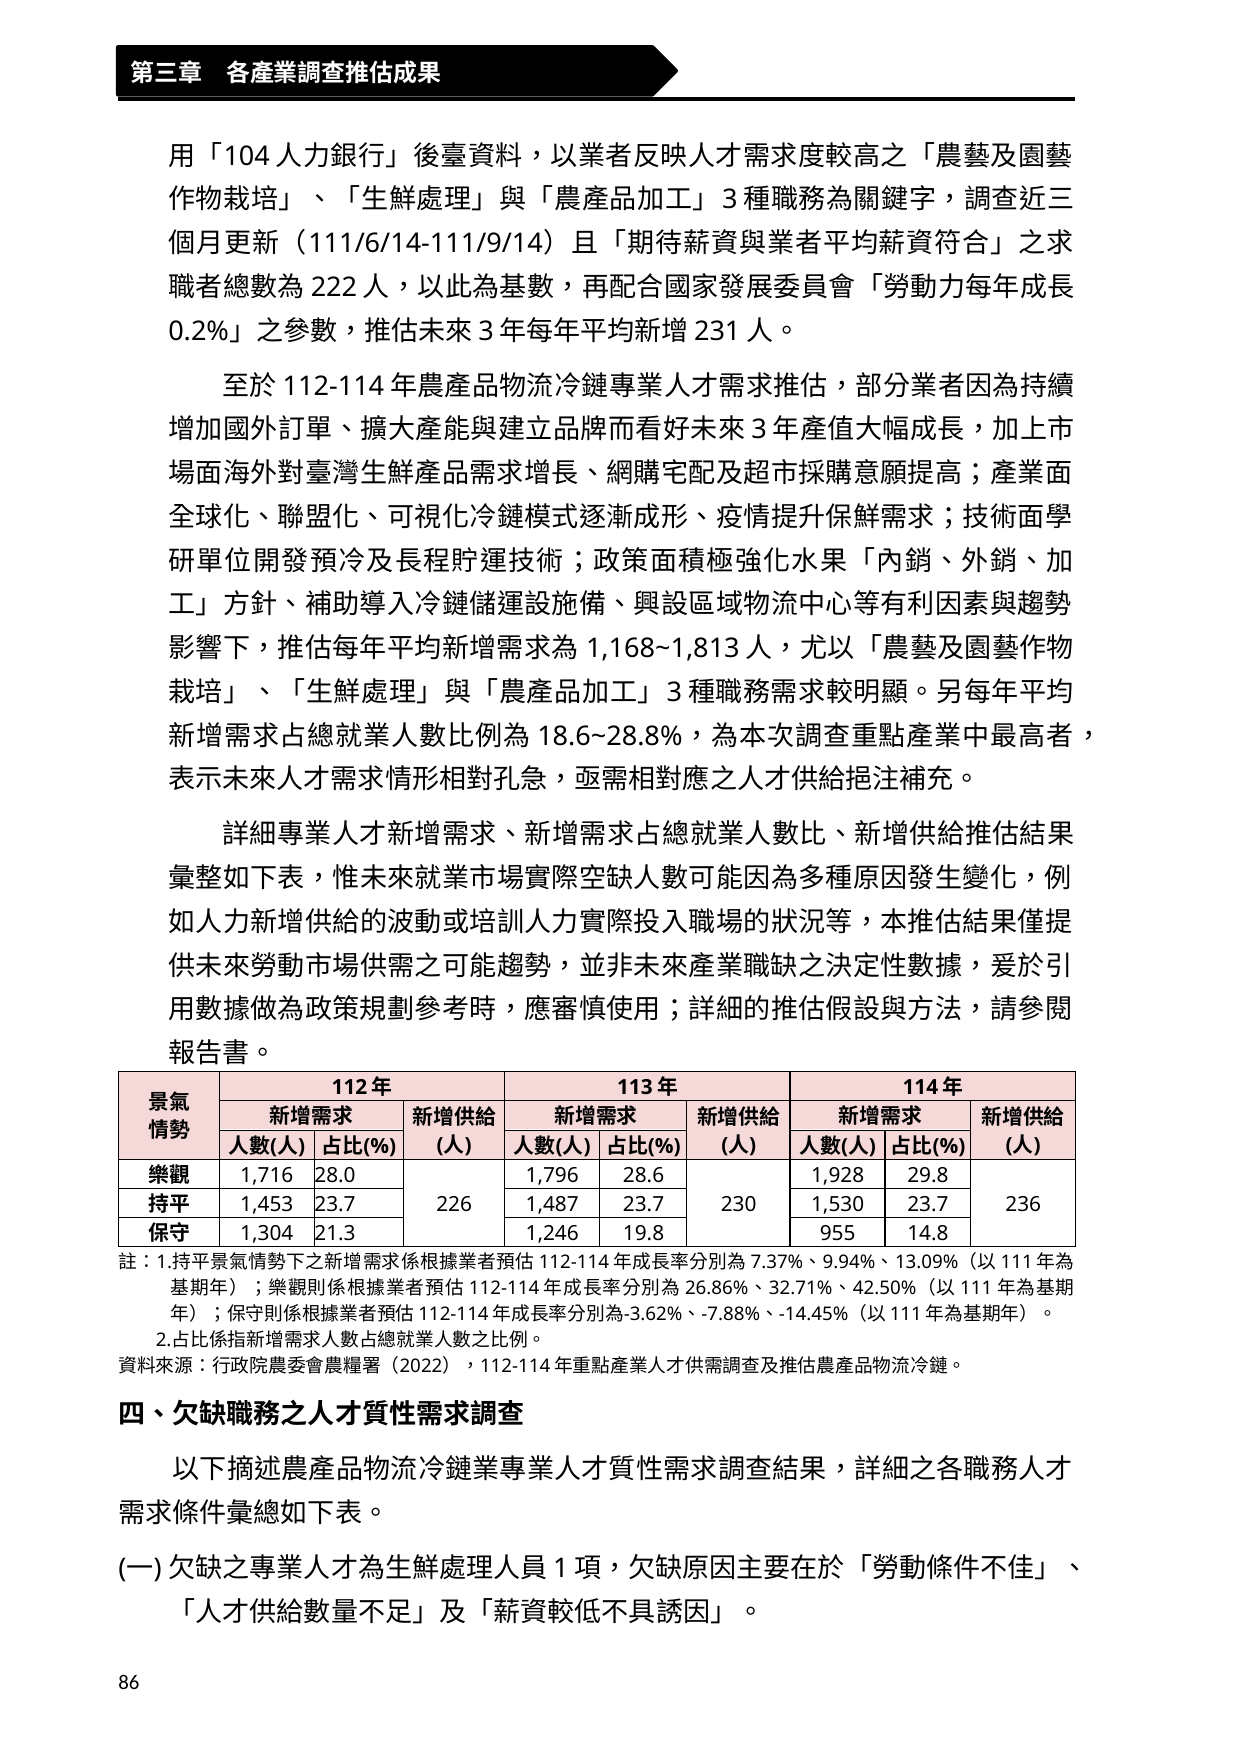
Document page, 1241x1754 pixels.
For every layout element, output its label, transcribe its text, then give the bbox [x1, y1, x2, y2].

table_cell 28.6 [600, 1160, 686, 1188]
table_header 114年 [791, 1072, 1075, 1100]
table_cell 保守 [119, 1218, 219, 1246]
table_cell 人數(人) [220, 1131, 314, 1159]
table_cell 23.7 [315, 1189, 403, 1217]
list 2.占比係指新增需求人數占總就業人數之比例。 [156, 1325, 1075, 1351]
table_cell 人數(人) [791, 1131, 884, 1159]
table_cell 新增需求 [791, 1101, 970, 1129]
table_cell 29.8 [886, 1160, 970, 1188]
table_cell 1,453 [220, 1189, 314, 1217]
table_cell 新增供給(人) [971, 1101, 1075, 1159]
list 註：1.持平景氣情勢下之新增需求係根據業者預估112-114年成長率分別為7.37%、9.94%、13.09%（以111年為基期年）；樂觀則係根據業者預估112-114年成長率分別為26.86%、32.71%、42.50%（以111年為基期年）；保守則係根據業者預估112-114年成長率分別為-3.62%、-7.88%、-14.45%（以111年為基期年）。 [118, 1247, 1075, 1325]
table_cell 1,530 [791, 1189, 884, 1217]
table_cell 1,928 [791, 1160, 884, 1188]
table_cell 226 [404, 1160, 504, 1246]
table_cell 1,487 [505, 1189, 599, 1217]
text 資料來源：行政院農委會農糧署（2022），112-114年重點產業人才供需調查及推估農產品物流冷鏈。 [118, 1351, 1075, 1377]
table_cell 23.7 [886, 1189, 970, 1217]
table_cell 人數(人) [505, 1131, 599, 1159]
text 四、欠缺職務之人才質性需求調查 [118, 1389, 1075, 1432]
table_cell 1,796 [505, 1160, 599, 1188]
table_cell 新增需求 [505, 1101, 686, 1129]
table_cell 占比(%) [315, 1131, 403, 1159]
table_cell 1,246 [505, 1218, 599, 1246]
table_cell 14.8 [886, 1218, 970, 1246]
table_cell 236 [971, 1160, 1075, 1246]
table_cell 1,304 [220, 1218, 314, 1246]
table_cell 955 [791, 1218, 884, 1246]
text 用「104人力銀行」後臺資料，以業者反映人才需求度較高之「農藝及園藝作物栽培」、「生鮮處理」與「農產品加工」3種職務為關鍵字，調查近三個月更新（111/6/14-111/9/14）且「期待薪資與業者平均薪資符合」之求職者總數為222人，以此為基數，再配合國家發展委員會「勞動力每年成長0.2%」之參數，推估未來3年每年平均新增231人。 [168, 130, 1075, 349]
table_cell 19.8 [600, 1218, 686, 1246]
table_cell 28.0 [315, 1160, 403, 1188]
table_header 112年 [220, 1072, 504, 1100]
table_cell 樂觀 [119, 1160, 219, 1188]
list 欠缺之專業人才為生鮮處理人員1項，欠缺原因主要在於「勞動條件不佳」、「人才供給數量不足」及「薪資較低不具誘因」。 [118, 1542, 1075, 1630]
table_cell 新增供給(人) [404, 1101, 504, 1159]
text 以下摘述農產品物流冷鏈業專業人才質性需求調查結果，詳細之各職務人才需求條件彙總如下表。 [118, 1444, 1075, 1531]
table_header 景氣 情勢 [119, 1072, 219, 1159]
table_cell 230 [687, 1160, 789, 1246]
table_header 113年 [505, 1072, 789, 1100]
table_cell 新增供給(人) [687, 1101, 789, 1159]
table_cell 持平 [119, 1189, 219, 1217]
table_cell 1,716 [220, 1160, 314, 1188]
table_cell 新增需求 [220, 1101, 403, 1129]
table_cell 21.3 [315, 1218, 403, 1246]
text 詳細專業人才新增需求、新增需求占總就業人數比、新增供給推估結果彙整如下表，惟未來就業市場實際空缺人數可能因為多種原因發生變化，例如人力新增供給的波動或培訓人力實際投入職場的狀況等，本推估結果僅提供未來勞動市場供需之可能趨勢，並非未來產業職缺之決定性數據，爰於引用數據做為政策規劃參考時，應審慎使用；詳細的推估假設與方法，請參閱報告書。 [168, 809, 1075, 1071]
text 至於112-114年農產品物流冷鏈專業人才需求推估，部分業者因為持續增加國外訂單、擴大產能與建立品牌而看好未來3年產值大幅成長，加上市場面海外對臺灣生鮮產品需求增長、網購宅配及超市採購意願提高；產業面全球化、聯盟化、可視化冷鏈模式逐漸成形、疫情提升保鮮需求；技術面學研單位開發預冷及長程貯運技術；政策面積極強化水果「內銷、外銷、加工」方針、補助導入冷鏈儲運設施備、興設區域物流中心等有利因素與趨勢影響下，推估每年平均新增需求為1,168~1,813人，尤以「農藝及園藝作物栽培」、「生鮮處理」與「農產品加工」3種職務需求較明顯。另每年平均新增需求占總就業人數比例為18.6~28.8%，為本次調查重點產業中最高者，表示未來人才需求情形相對孔急，亟需相對應之人才供給挹注補充。 [168, 360, 1075, 797]
table_cell 占比(%) [600, 1131, 686, 1159]
table_cell 占比(%) [886, 1131, 970, 1159]
table_cell 23.7 [600, 1189, 686, 1217]
